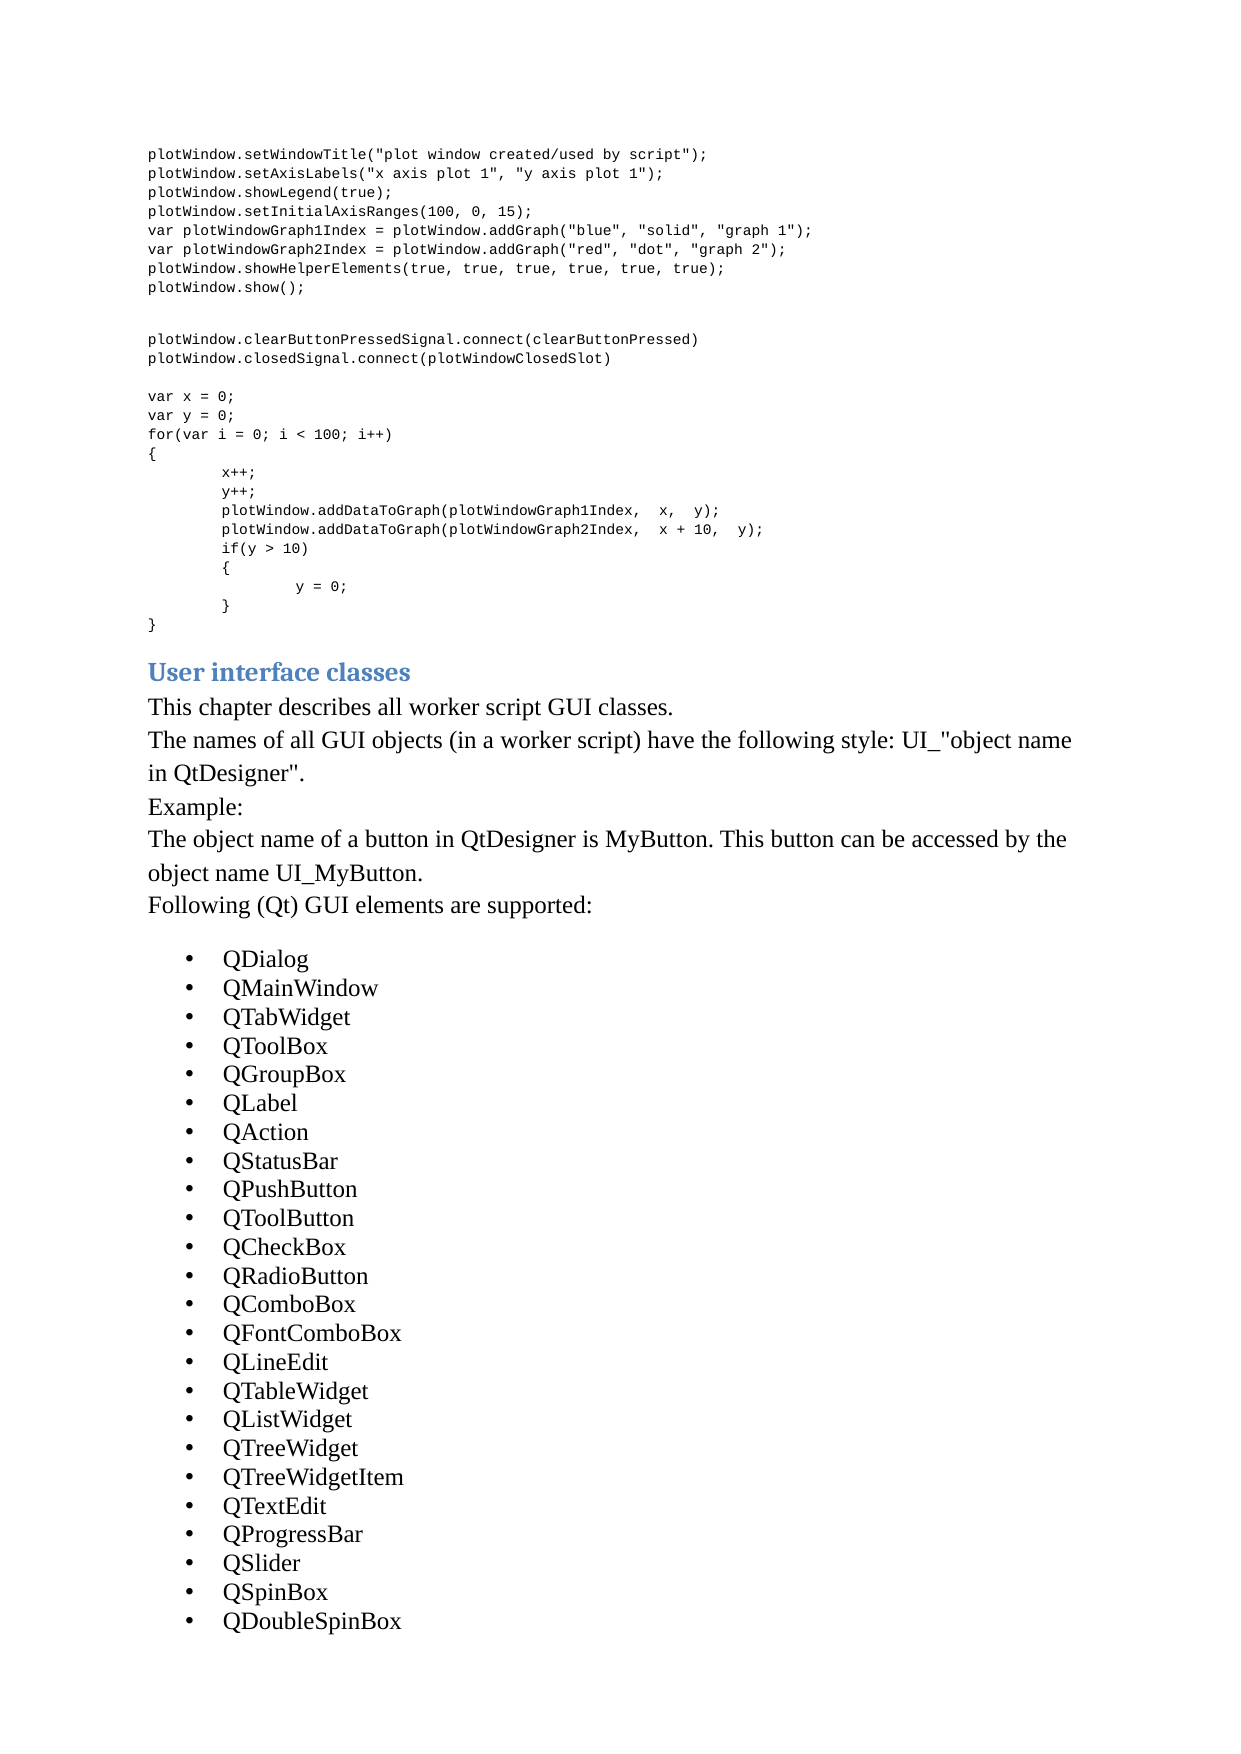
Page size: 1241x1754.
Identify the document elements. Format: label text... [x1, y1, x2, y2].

list QProgressBar [185, 1519, 1093, 1548]
text plotWindow.showLegend(true); [148, 186, 1093, 202]
list QRadioButton [185, 1261, 1093, 1289]
list QGroupBox [185, 1059, 1093, 1088]
list QFontComboBox [185, 1318, 1093, 1347]
list QStatusBar [185, 1146, 1093, 1174]
list QTabWidget [185, 1002, 1093, 1031]
list QLineEdit [185, 1347, 1093, 1376]
subtitle User interface classes [148, 657, 1093, 688]
list QSpinBox [185, 1577, 1093, 1606]
text var plotWindowGraph2Index = plotWindow.addGraph("red", "dot", "graph 2"); [148, 242, 1093, 259]
list QMainWindow [185, 973, 1093, 1002]
list QTreeWidget [185, 1433, 1093, 1462]
list QTableWidget [185, 1376, 1093, 1404]
list QTextEdit [185, 1491, 1093, 1519]
text for(var i = 0; i < 100; i++) [148, 427, 1093, 444]
list QToolBox [185, 1031, 1093, 1059]
text plotWindow.addDataToGraph(plotWindowGraph1Index, x, y); [148, 503, 1093, 520]
list QTreeWidgetItem [185, 1462, 1093, 1491]
text The names of all GUI objects (in a worker script) have the following style: UI_"object name in QtDesigner". [148, 726, 1093, 787]
text This chapter describes all worker script GUI classes. [148, 692, 1093, 721]
list QToolButton [185, 1203, 1093, 1232]
list QListWidget [185, 1404, 1093, 1433]
text y++; [148, 484, 1093, 501]
text The object name of a button in QtDesigner is MyButton. This button can be accessed by the object name UI_MyButton. [148, 824, 1093, 886]
text { [148, 446, 1093, 463]
text } [148, 617, 1093, 633]
text Following (Qt) GUI elements are supported: [148, 891, 1093, 919]
list QPushButton [185, 1174, 1093, 1203]
text plotWindow.setAxisLabels("x axis plot 1", "y axis plot 1"); [148, 167, 1093, 183]
text var x = 0; [148, 389, 1093, 406]
text if(y > 10) [148, 541, 1093, 558]
text var y = 0; [148, 408, 1093, 425]
list QCheckBox [185, 1232, 1093, 1261]
list QAction [185, 1117, 1093, 1146]
text plotWindow.closedSignal.connect(plotWindowClosedSlot) [148, 351, 1093, 368]
text Example: [148, 792, 1093, 820]
text var plotWindowGraph1Index = plotWindow.addGraph("blue", "solid", "graph 1"); [148, 223, 1093, 240]
list QSlider [185, 1548, 1093, 1577]
text plotWindow.addDataToGraph(plotWindowGraph2Index, x + 10, y); [148, 522, 1093, 539]
list QDoubleSpinBox [185, 1606, 1093, 1634]
text plotWindow.setWindowTitle("plot window created/used by script"); [148, 148, 1093, 164]
text } [148, 598, 1093, 614]
text plotWindow.setInitialAxisRanges(100, 0, 15); [148, 204, 1093, 221]
text y = 0; [148, 579, 1093, 596]
list QLabel [185, 1088, 1093, 1117]
text { [148, 560, 1093, 577]
text x++; [148, 465, 1093, 482]
text plotWindow.showHelperElements(true, true, true, true, true, true); [148, 261, 1093, 278]
text plotWindow.show(); [148, 280, 1093, 297]
list QComboBox [185, 1289, 1093, 1318]
text plotWindow.clearButtonPressedSignal.connect(clearButtonPressed) [148, 332, 1093, 349]
list QDialog [185, 944, 1093, 973]
